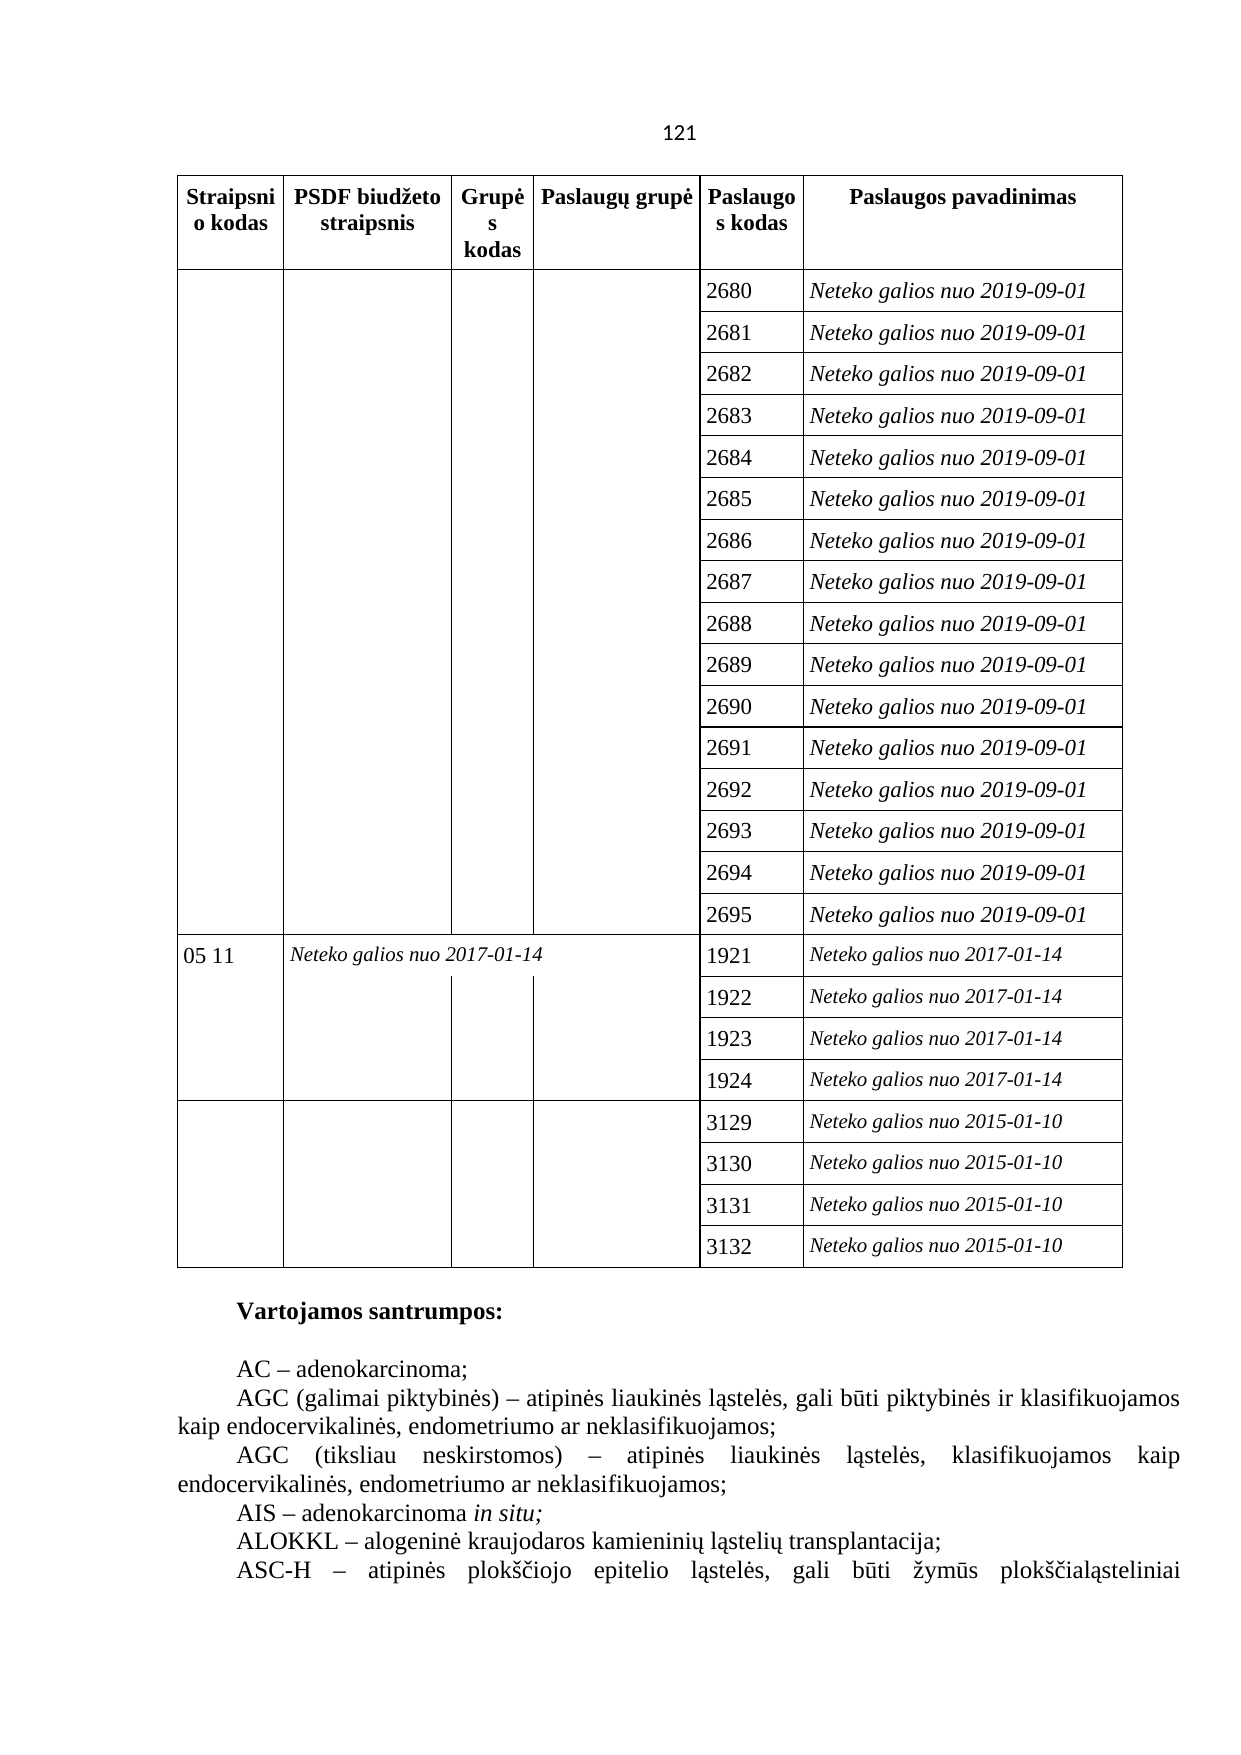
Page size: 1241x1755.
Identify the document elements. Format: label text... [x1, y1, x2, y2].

table_cell 2686 [701, 520, 803, 560]
table_cell Neteko galios nuo 2019-09-01 [804, 728, 1122, 768]
table_cell [284, 810, 451, 851]
table_cell 05 11 [178, 935, 283, 976]
table_cell [452, 1101, 533, 1142]
table_cell [452, 1059, 533, 1100]
table_cell [178, 352, 283, 394]
table_cell [178, 893, 283, 934]
table_header Grupės kodas [452, 176, 533, 269]
table_header Paslaugos pavadinimas [804, 176, 1122, 269]
table_cell [452, 560, 533, 602]
table_cell [452, 810, 533, 851]
table_cell Neteko galios nuo 2015-01-10 [804, 1226, 1122, 1267]
table_cell 1921 [701, 935, 803, 976]
table_cell [178, 311, 283, 352]
table_cell Neteko galios nuo 2019-09-01 [804, 769, 1122, 809]
table_cell [534, 1101, 699, 1225]
table_cell Neteko galios nuo 2019-09-01 [804, 353, 1122, 394]
table_cell 3129 [701, 1101, 803, 1142]
table_cell [284, 976, 451, 1017]
table_cell [178, 519, 283, 560]
text ALOKKL – alogeninė kraujodaros kamieninių ląstelių transplantacija; [177, 1526, 1181, 1555]
table_cell 2690 [701, 686, 803, 726]
table_cell [452, 768, 533, 809]
text ASC-H – atipinės plokščiojo epitelio ląstelės, gali būti žymūs plokščialąsteliniai [177, 1555, 1181, 1584]
table_cell [178, 270, 283, 311]
table_cell [534, 643, 699, 685]
table_cell [284, 1059, 451, 1100]
table_cell Neteko galios nuo 2019-09-01 [804, 852, 1122, 893]
table_cell [452, 352, 533, 394]
table_cell [178, 1017, 283, 1059]
table_cell Neteko galios nuo 2019-09-01 [804, 603, 1122, 643]
table_cell Neteko galios nuo 2019-09-01 [804, 520, 1122, 560]
table_cell [534, 768, 699, 809]
table_cell [534, 1059, 699, 1100]
table_cell 2693 [701, 811, 803, 851]
table_cell 2692 [701, 769, 803, 809]
table_cell Neteko galios nuo 2015-01-10 [804, 1185, 1122, 1225]
table_cell Neteko galios nuo 2019-09-01 [804, 436, 1122, 477]
table_cell Neteko galios nuo 2019-09-01 [804, 561, 1122, 602]
table_cell 2687 [701, 561, 803, 602]
table_cell Neteko galios nuo 2017-01-14 [804, 977, 1122, 1017]
table_cell [452, 851, 533, 893]
table_cell [284, 643, 451, 685]
table_cell [534, 976, 699, 1017]
table_cell 2689 [701, 644, 803, 685]
table_cell Neteko galios nuo 2017-01-14 [804, 1060, 1122, 1100]
table_cell [452, 1017, 533, 1059]
table_cell Neteko galios nuo 2015-01-10 [804, 1143, 1122, 1183]
table_cell [178, 1184, 283, 1225]
table_header PSDF biudžeto straipsnis [284, 176, 451, 269]
table_cell [284, 270, 451, 311]
table_cell [178, 394, 283, 435]
table_cell [284, 602, 451, 643]
table_cell [452, 519, 533, 560]
table_cell [284, 352, 451, 394]
table_cell [178, 810, 283, 851]
text Vartojamos santrumpos: [177, 1296, 1181, 1325]
table_cell 3132 [701, 1226, 803, 1267]
table_cell [534, 1017, 699, 1059]
table_cell [452, 477, 533, 518]
table_header Paslaugos kodas [701, 176, 803, 269]
table_cell [284, 726, 451, 768]
text AGC (galimai piktybinės) – atipinės liaukinės ląstelės, gali būti piktybinės ir klasifikuojamos kaip endocervikalinės, endometriumo ar neklasifikuojamos; [177, 1383, 1181, 1440]
table_cell [534, 352, 699, 394]
table_header Straipsnio kodas [178, 176, 283, 269]
table_cell [534, 270, 699, 311]
table_cell [452, 1142, 533, 1183]
table_cell [452, 394, 533, 435]
table_cell [178, 768, 283, 809]
table_cell [178, 435, 283, 477]
table_cell [284, 560, 451, 602]
table_cell 2684 [701, 436, 803, 477]
table_cell [452, 643, 533, 685]
table_cell 1923 [701, 1018, 803, 1059]
table_cell [178, 477, 283, 518]
table_cell [534, 394, 699, 435]
table_cell [534, 685, 699, 726]
table_cell [178, 643, 283, 685]
table_cell [534, 560, 699, 602]
table_cell [452, 311, 533, 352]
table_cell [178, 1101, 283, 1142]
table_cell [178, 602, 283, 643]
table_cell [178, 976, 283, 1017]
table_cell 2688 [701, 603, 803, 643]
table_cell [178, 851, 283, 893]
table_cell [452, 685, 533, 726]
table_cell [284, 435, 451, 477]
table_cell [534, 477, 699, 518]
table_cell [534, 726, 699, 768]
table_cell [284, 477, 451, 518]
table_cell [178, 726, 283, 768]
text AC – adenokarcinoma; [177, 1354, 1181, 1383]
table_cell 2682 [701, 353, 803, 394]
table_cell Neteko galios nuo 2017-01-14 [284, 935, 699, 976]
table_cell [284, 394, 451, 435]
table_cell [534, 810, 699, 851]
table_cell 1924 [701, 1060, 803, 1100]
table_cell Neteko galios nuo 2019-09-01 [804, 686, 1122, 726]
table_cell [284, 851, 451, 893]
table_cell [284, 1017, 451, 1059]
table_cell [452, 893, 533, 934]
table_cell [452, 1184, 533, 1225]
table_header Paslaugų grupė [534, 176, 699, 269]
table_cell [284, 768, 451, 809]
table_cell [178, 685, 283, 726]
table_cell [534, 435, 699, 477]
table_cell [178, 560, 283, 602]
text AGC (tiksliau neskirstomos) – atipinės liaukinės ląstelės, klasifikuojamos kaip endocervikalinės, endometriumo ar neklasifikuojamos; [177, 1440, 1181, 1498]
table_cell [178, 1142, 283, 1183]
table_cell 2695 [701, 894, 803, 934]
table_cell [534, 851, 699, 893]
table_cell Neteko galios nuo 2019-09-01 [804, 395, 1122, 435]
table_cell 2680 [701, 270, 803, 311]
table_cell [452, 602, 533, 643]
table_cell [534, 519, 699, 560]
table_cell [284, 1101, 451, 1267]
table_cell [284, 893, 451, 934]
table_cell [284, 519, 451, 560]
table_cell 1922 [701, 977, 803, 1017]
table_cell [534, 602, 699, 643]
table_cell [452, 976, 533, 1017]
table_cell Neteko galios nuo 2019-09-01 [804, 270, 1122, 311]
table_cell [452, 1225, 533, 1267]
table_cell [534, 893, 699, 934]
table_cell [452, 726, 533, 768]
table_cell [452, 435, 533, 477]
table_cell Neteko galios nuo 2019-09-01 [804, 312, 1122, 352]
table_cell Neteko galios nuo 2017-01-14 [804, 1018, 1122, 1059]
table_cell [534, 311, 699, 352]
table_cell Neteko galios nuo 2017-01-14 [804, 935, 1122, 976]
table_cell 2694 [701, 852, 803, 893]
table_cell Neteko galios nuo 2019-09-01 [804, 894, 1122, 934]
table_cell 3131 [701, 1185, 803, 1225]
text AIS – adenokarcinoma in situ; [177, 1498, 1181, 1526]
table_cell [178, 1225, 283, 1267]
table_cell Neteko galios nuo 2019-09-01 [804, 478, 1122, 518]
table_cell 2683 [701, 395, 803, 435]
table_cell 3130 [701, 1143, 803, 1183]
table_cell Neteko galios nuo 2019-09-01 [804, 644, 1122, 685]
table_cell 2691 [701, 728, 803, 768]
table_cell 2685 [701, 478, 803, 518]
table_cell [534, 1225, 699, 1267]
table_cell [284, 311, 451, 352]
table_cell [178, 1059, 283, 1100]
table_cell Neteko galios nuo 2019-09-01 [804, 811, 1122, 851]
table_cell [452, 270, 533, 311]
table_cell [284, 685, 451, 726]
table_cell 2681 [701, 312, 803, 352]
table_cell Neteko galios nuo 2015-01-10 [804, 1101, 1122, 1142]
